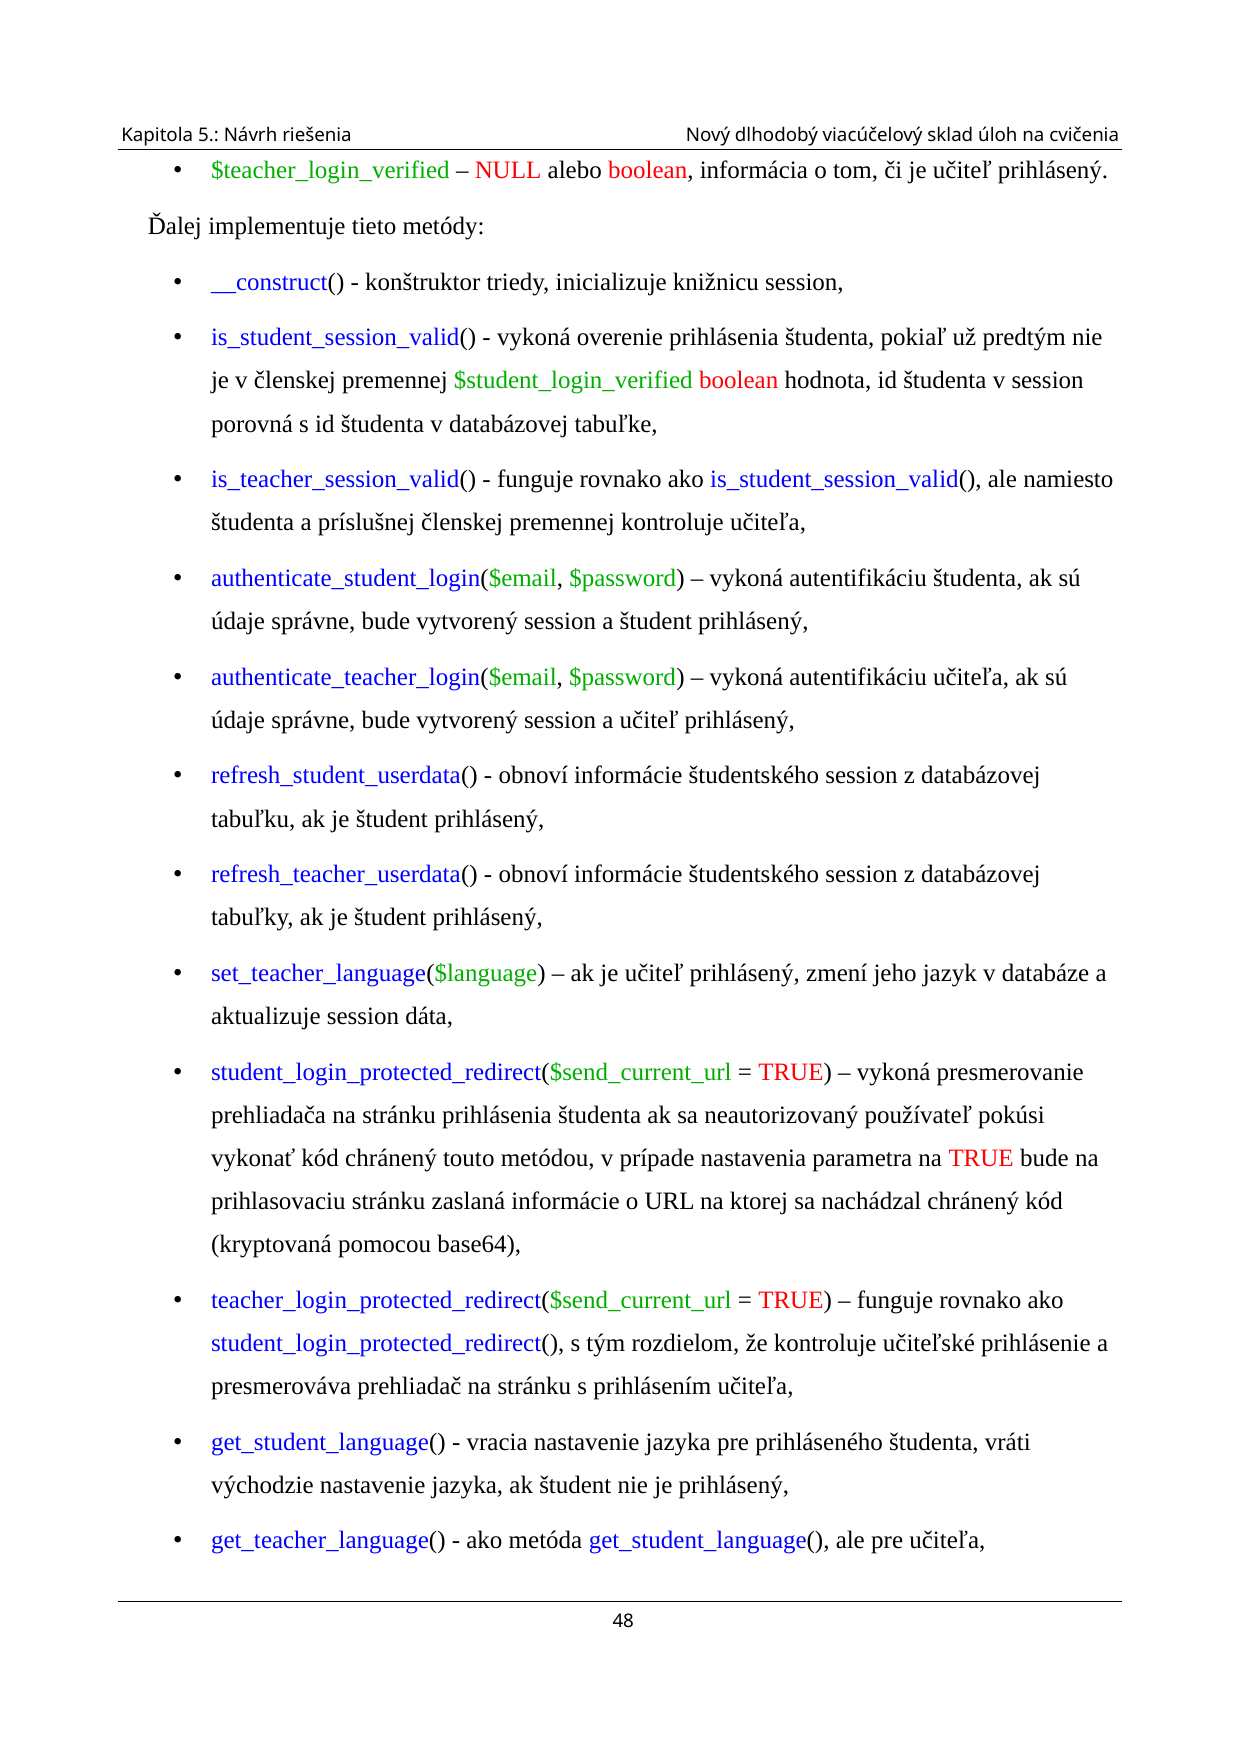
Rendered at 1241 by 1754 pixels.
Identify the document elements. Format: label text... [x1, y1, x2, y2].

list __construct() - konštruktor triedy, inicializuje knižnicu session, [173, 267, 1122, 296]
list authenticate_teacher_login($email, $password) – vykoná autentifikáciu učiteľa, ak sú údaje správne, bude vytvorený session a učiteľ prihlásený, [173, 662, 1122, 734]
list $teacher_login_verified – NULL alebo boolean, informácia o tom, či je učiteľ prihlásený. [173, 156, 1122, 184]
list teacher_login_protected_redirect($send_current_url = TRUE) – funguje rovnako ako student_login_protected_redirect(), s tým rozdielom, že kontroluje učiteľské prihlásenie a presmerováva prehliadač na stránku s prihlásením učiteľa, [173, 1285, 1122, 1400]
list authenticate_student_login($email, $password) – vykoná autentifikáciu študenta, ak sú údaje správne, bude vytvorený session a študent prihlásený, [173, 563, 1122, 635]
list is_teacher_session_valid() - funguje rovnako ako is_student_session_valid(), ale namiesto študenta a príslušnej členskej premennej kontroluje učiteľa, [173, 464, 1122, 536]
list student_login_protected_redirect($send_current_url = TRUE) – vykoná presmerovanie prehliadača na stránku prihlásenia študenta ak sa neautorizovaný používateľ pokúsi vykonať kód chránený touto metódou, v prípade nastavenia parametra na TRUE bude na prihlasovaciu stránku zaslaná informácie o URL na ktorej sa nachádzal chránený kód (kryptovaná pomocou base64), [173, 1057, 1122, 1258]
list get_teacher_language() - ako metóda get_student_language(), ale pre učiteľa, [173, 1526, 1122, 1554]
list set_teacher_language($language) – ak je učiteľ prihlásený, zmení jeho jazyk v databáze a aktualizuje session dáta, [173, 958, 1122, 1030]
list refresh_student_userdata() - obnoví informácie študentského session z databázovej tabuľku, ak je študent prihlásený, [173, 761, 1122, 832]
text Ďalej implementuje tieto metódy: [136, 211, 1122, 240]
list get_student_language() - vracia nastavenie jazyka pre prihláseného študenta, vráti východzie nastavenie jazyka, ak študent nie je prihlásený, [173, 1427, 1122, 1499]
list refresh_teacher_userdata() - obnoví informácie študentského session z databázovej tabuľky, ak je študent prihlásený, [173, 859, 1122, 931]
list is_student_session_valid() - vykoná overenie prihlásenia študenta, pokiaľ už predtým nie je v členskej premennej $student_login_verified boolean hodnota, id študenta v session porovná s id študenta v databázovej tabuľke, [173, 322, 1122, 437]
